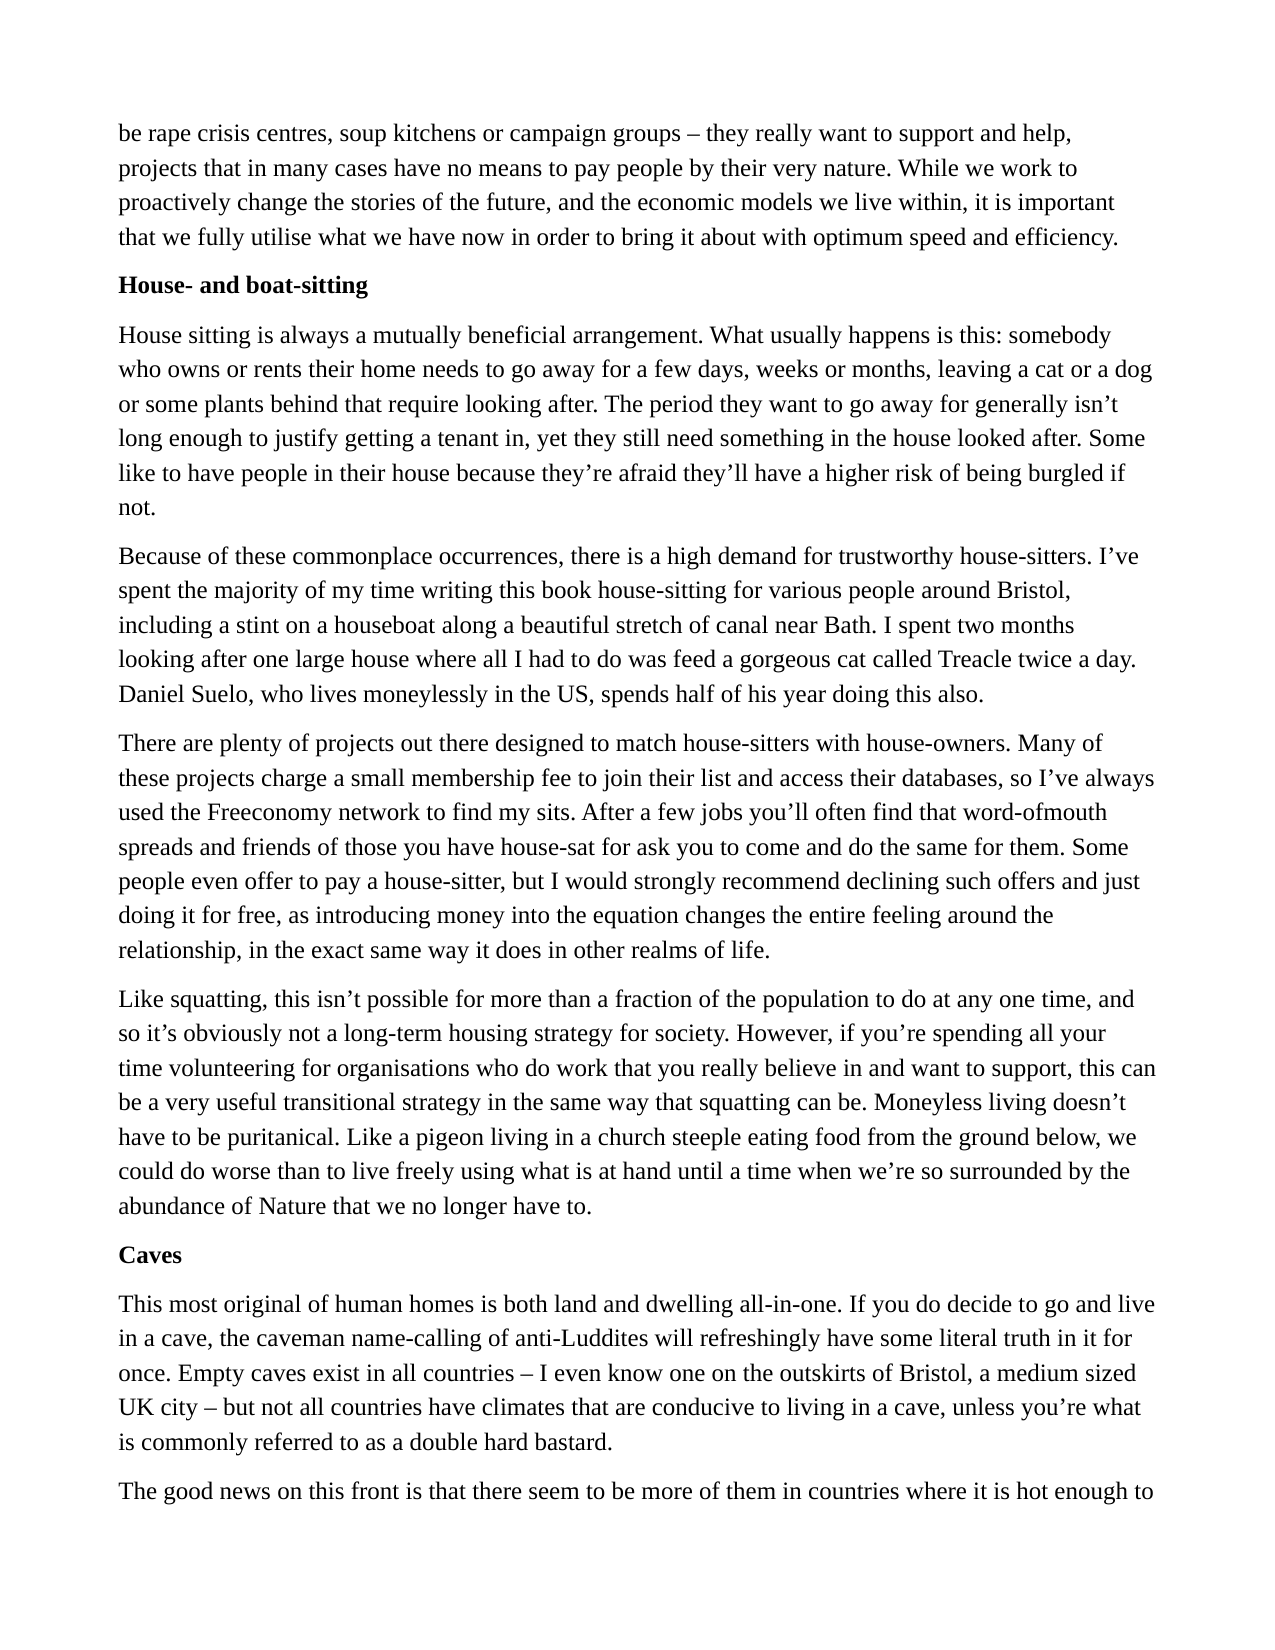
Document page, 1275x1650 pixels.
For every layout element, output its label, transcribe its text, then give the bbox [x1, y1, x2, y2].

text House- and boat-sitting [118, 271, 1157, 299]
text This most original of human homes is both land and dwelling all-in-one. If you do decide to go and live in a cave, the caveman name-calling of anti-Luddites will refreshingly have some literal truth in it for once. Empty caves exist in all countries – I even know one on the outskirts of Bristol, a medium sized UK city – but not all countries have climates that are conducive to living in a cave, unless you’re what is commonly referred to as a double hard bastard. [118, 1289, 1157, 1456]
text Caves [118, 1240, 1157, 1269]
text The good news on this front is that there seem to be more of them in countries where it is hot enough to [118, 1476, 1157, 1505]
text House sitting is always a mutually beneficial arrangement. What usually happens is this: somebody who owns or rents their home needs to go away for a few days, weeks or months, leaving a cat or a dog or some plants behind that require looking after. The period they want to go away for generally isn’t long enough to justify getting a tenant in, yet they still need something in the house looked after. Some like to have people in their house because they’re afraid they’ll have a higher risk of being burgled if not. [118, 320, 1157, 521]
text Like squatting, this isn’t possible for more than a fraction of the population to do at any one time, and so it’s obviously not a long-term housing strategy for society. However, if you’re spending all your time volunteering for organisations who do work that you really believe in and want to support, this can be a very useful transitional strategy in the same way that squatting can be. Moneyless living doesn’t have to be puritanical. Like a pigeon living in a church steeple eating food from the ground below, we could do worse than to live freely using what is at hand until a time when we’re so surrounded by the abundance of Nature that we no longer have to. [118, 984, 1157, 1220]
text Because of these commonplace occurrences, there is a high demand for trustworthy house-sitters. I’ve spent the majority of my time writing this book house-sitting for various people around Bristol, including a stint on a houseboat along a beautiful stretch of canal near Bath. I spent two months looking after one large house where all I had to do was feed a gorgeous cat called Treacle twice a day. Daniel Suelo, who lives moneylessly in the US, spends half of his year doing this also. [118, 541, 1157, 708]
text There are plenty of projects out there designed to match house-sitters with house-owners. Many of these projects charge a small membership fee to join their list and access their databases, so I’ve always used the Freeconomy network to find my sits. After a few jobs you’ll often find that word-ofmouth spreads and friends of those you have house-sat for ask you to come and do the same for them. Some people even offer to pay a house-sitter, but I would strongly recommend declining such offers and just doing it for free, as introducing money into the equation changes the entire feeling around the relationship, in the exact same way it does in other realms of life. [118, 728, 1157, 964]
text be rape crisis centres, soup kitchens or campaign groups – they really want to support and help, projects that in many cases have no means to pay people by their very nature. While we work to proactively change the stories of the future, and the economic models we live within, it is important that we fully utilise what we have now in order to bring it about with optimum speed and efficiency. [118, 118, 1157, 250]
